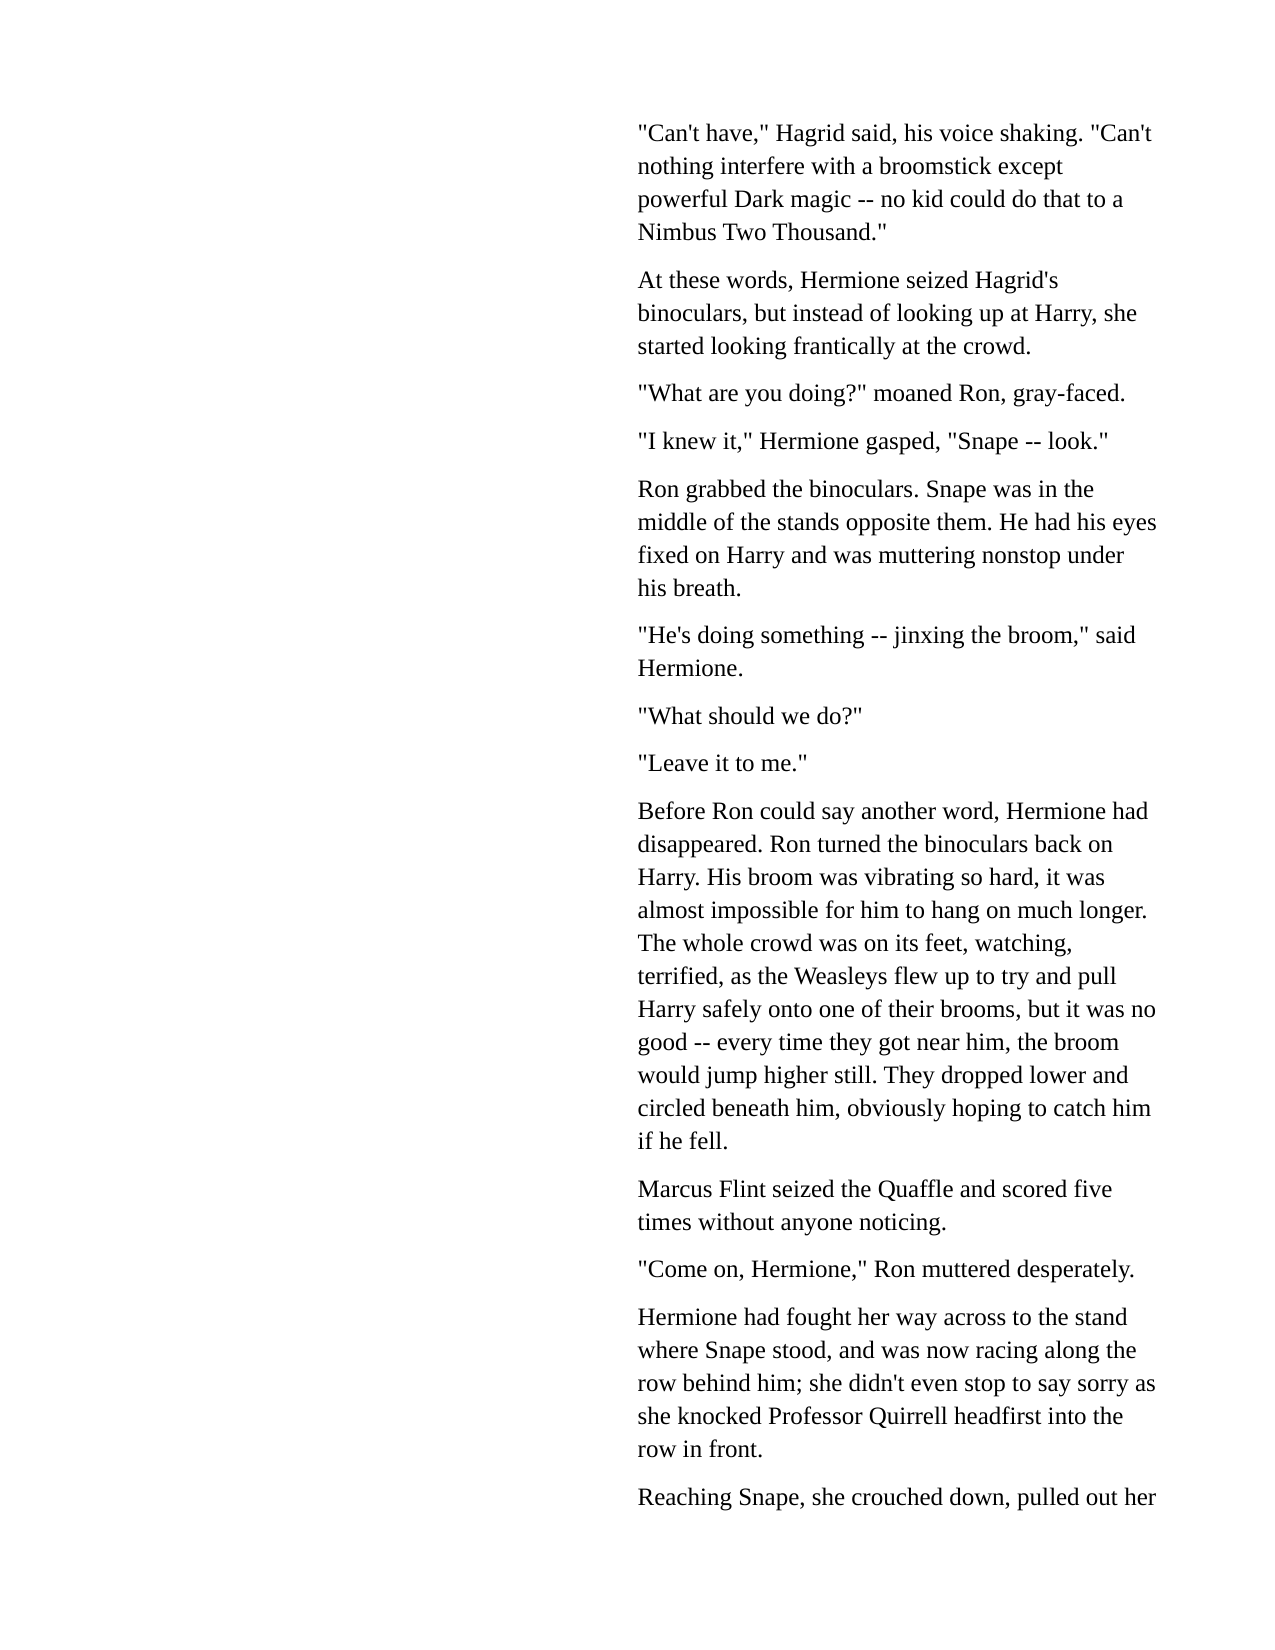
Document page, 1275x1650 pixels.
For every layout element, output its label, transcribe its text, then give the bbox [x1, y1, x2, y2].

table_cell "Come on, Hermione," Ron muttered desperately. [638, 1255, 1157, 1302]
table_cell Reaching Snape, she crouched down, pulled out her [638, 1482, 1157, 1529]
table_cell Ron grabbed the binoculars. Snape was in the middle of the stands opposite them. He had his eyes fixed on Harry and was muttering nonstop under his breath. [638, 474, 1157, 620]
table_cell [118, 1302, 637, 1482]
table_cell Before Ron could say another word, Hermione had disappeared. Ron turned the binoculars back on Harry. His broom was vibrating so hard, it was almost impossible for him to hang on much longer. The whole crowd was on its feet, watching, terrified, as the Weasleys flew up to try and pull Harry safely onto one of their brooms, but it was no good -- every time they got near him, the broom would jump higher still. They dropped lower and circled beneath him, obviously hoping to catch him if he fell. [638, 796, 1157, 1174]
table_cell [118, 118, 637, 265]
table_cell At these words, Hermione seized Hagrid's binoculars, but instead of looking up at Harry, she started looking frantically at the crowd. [638, 265, 1157, 378]
table_cell [118, 1174, 637, 1254]
table_cell [118, 749, 637, 796]
table_cell "What should we do?" [638, 701, 1157, 748]
table_cell "Can't have," Hagrid said, his voice shaking. "Can't nothing interfere with a broomstick except powerful Dark magic -- no kid could do that to a Nimbus Two Thousand." [638, 118, 1157, 265]
table_cell [118, 474, 637, 620]
table_cell "He's doing something -- jinxing the broom," said Hermione. [638, 620, 1157, 701]
table_cell [118, 265, 637, 378]
table_cell [118, 701, 637, 748]
table_cell [118, 426, 637, 474]
table_cell [118, 379, 637, 426]
table_cell [118, 1482, 637, 1529]
table_cell "What are you doing?" moaned Ron, gray-faced. [638, 379, 1157, 426]
table_cell Marcus Flint seized the Quaffle and scored five times without anyone noticing. [638, 1174, 1157, 1254]
table_cell "Leave it to me." [638, 749, 1157, 796]
table_cell [118, 796, 637, 1174]
table_cell "I knew it," Hermione gasped, "Snape -- look." [638, 426, 1157, 474]
table_cell [118, 1255, 637, 1302]
table_cell [118, 620, 637, 701]
table_cell Hermione had fought her way across to the stand where Snape stood, and was now racing along the row behind him; she didn't even stop to say sorry as she knocked Professor Quirrell headfirst into the row in front. [638, 1302, 1157, 1482]
